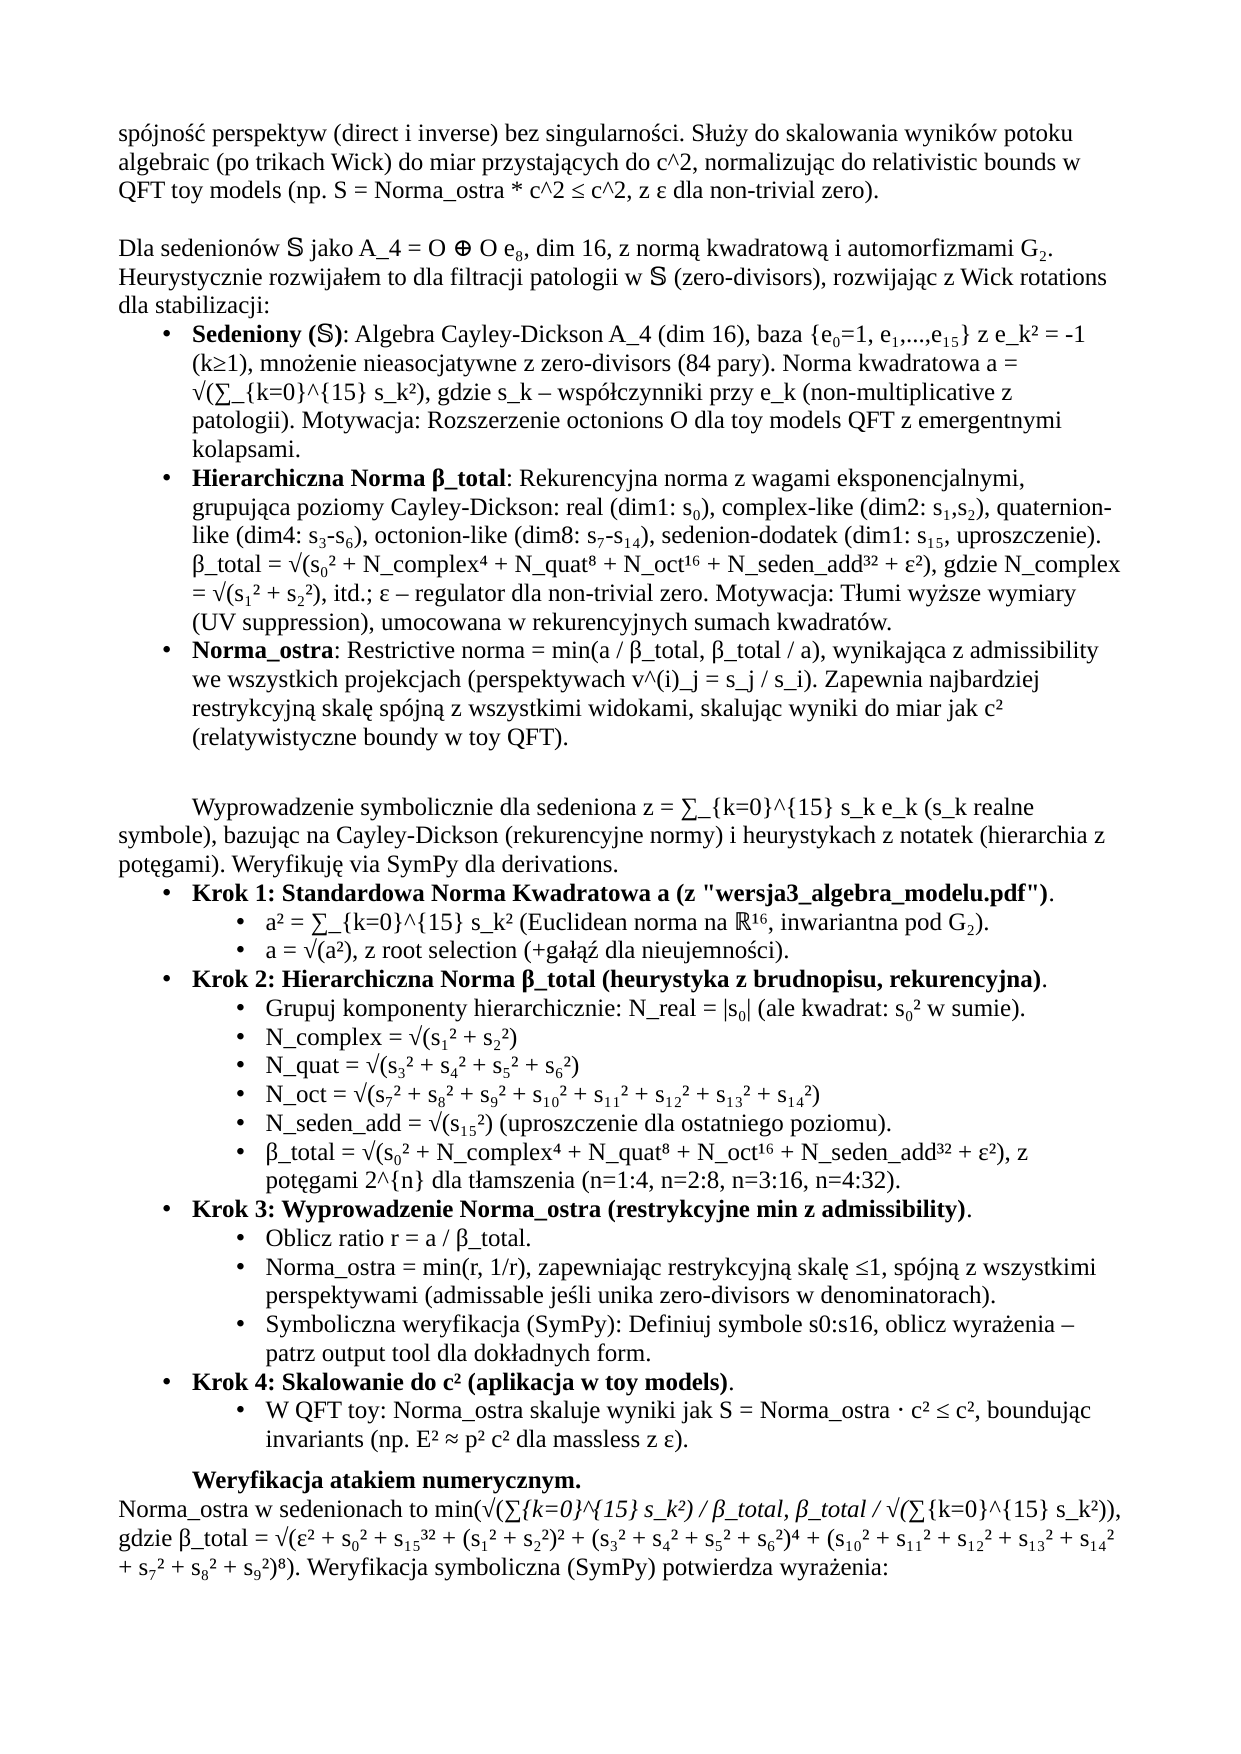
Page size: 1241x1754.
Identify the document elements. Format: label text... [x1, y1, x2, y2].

list N_complex = √(s₁² + s₂²) [236, 1022, 1122, 1051]
text Wyprowadzenie symbolicznie dla sedeniona z = ∑_{k=0}^{15} s_k e_k (s_k realne symbole), bazując na Cayley-Dickson (rekurencyjne normy) i heurystykach z notatek (hierarchia z potęgami). Weryfikuję via SymPy dla derivations. [118, 792, 1122, 878]
text Weryfikacja atakiem numerycznym. [118, 1466, 1122, 1494]
list Norma_ostra = min(r, 1/r), zapewniając restrykcyjną skalę ≤1, spójną z wszystkimi perspektywami (admissable jeśli unika zero-divisors w denominatorach). [236, 1252, 1122, 1309]
text spójność perspektyw (direct i inverse) bez singularności. Służy do skalowania wyników potoku algebraic (po trikach Wick) do miar przystających do c^2, normalizując do relativistic bounds w QFT toy models (np. S = Norma_ostra * c^2 ≤ c^2, z ε dla non-trivial zero). [118, 118, 1122, 204]
list a² = ∑_{k=0}^{15} s_k² (Euclidean norma na ℝ¹⁶, inwariantna pod G₂). [236, 907, 1122, 936]
list Sedeniony (𝕊): Algebra Cayley-Dickson A_4 (dim 16), baza {e₀=1, e₁,...,e₁₅} z e_k² = -1 (k≥1), mnożenie nieasocjatywne z zero-divisors (84 pary). Norma kwadratowa a = √(∑_{k=0}^{15} s_k²), gdzie s_k – współczynniki przy e_k (non-multiplicative z patologii). Motywacja: Rozszerzenie octonions O dla toy models QFT z emergentnymi kolapsami. [162, 319, 1122, 463]
list Symboliczna weryfikacja (SymPy): Definiuj symbole s0:s16, oblicz wyrażenia – patrz output tool dla dokładnych form. [236, 1309, 1122, 1367]
text Dla sedenionów 𝕊 jako A_4 = O ⊕ O e₈, dim 16, z normą kwadratową i automorfizmami G₂. Heurystycznie rozwijałem to dla filtracji patologii w 𝕊 (zero-divisors), rozwijając z Wick rotations dla stabilizacji: [118, 233, 1122, 319]
list β_total = √(s₀² + N_complex⁴ + N_quat⁸ + N_oct¹⁶ + N_seden_add³² + ε²), z potęgami 2^{n} dla tłamszenia (n=1:4, n=2:8, n=3:16, n=4:32). [236, 1137, 1122, 1194]
list Krok 3: Wyprowadzenie Norma_ostra (restrykcyjne min z admissibility). [162, 1194, 1122, 1223]
list Krok 1: Standardowa Norma Kwadratowa a (z "wersja3_algebra_modelu.pdf"). [162, 878, 1122, 907]
list Hierarchiczna Norma β_total: Rekurencyjna norma z wagami eksponencjalnymi, grupująca poziomy Cayley-Dickson: real (dim1: s₀), complex-like (dim2: s₁,s₂), quaternion-like (dim4: s₃-s₆), octonion-like (dim8: s₇-s₁₄), sedenion-dodatek (dim1: s₁₅, uproszczenie). β_total = √(s₀² + N_complex⁴ + N_quat⁸ + N_oct¹⁶ + N_seden_add³² + ε²), gdzie N_complex = √(s₁² + s₂²), itd.; ε – regulator dla non-trivial zero. Motywacja: Tłumi wyższe wymiary (UV suppression), umocowana w rekurencyjnych sumach kwadratów. [162, 463, 1122, 636]
list Krok 4: Skalowanie do c² (aplikacja w toy models). [162, 1367, 1122, 1396]
list Oblicz ratio r = a / β_total. [236, 1223, 1122, 1252]
list Krok 2: Hierarchiczna Norma β_total (heurystyka z brudnopisu, rekurencyjna). [162, 964, 1122, 993]
text Norma_ostra w sedenionach to min(√(∑{k=0}^{15} s_k²) / β_total, β_total / √(∑{k=0}^{15} s_k²)), gdzie β_total = √(ε² + s₀² + s₁₅³² + (s₁² + s₂²)² + (s₃² + s₄² + s₅² + s₆²)⁴ + (s₁₀² + s₁₁² + s₁₂² + s₁₃² + s₁₄² + s₇² + s₈² + s₉²)⁸). Weryfikacja symboliczna (SymPy) potwierdza wyrażenia: [118, 1494, 1122, 1581]
list W QFT toy: Norma_ostra skaluje wyniki jak S = Norma_ostra ⋅ c² ≤ c², boundując invariants (np. E² ≈ p² c² dla massless z ε). [236, 1396, 1122, 1453]
list N_quat = √(s₃² + s₄² + s₅² + s₆²) [236, 1051, 1122, 1079]
list N_seden_add = √(s₁₅²) (uproszczenie dla ostatniego poziomu). [236, 1108, 1122, 1137]
list Grupuj komponenty hierarchicznie: N_real = |s₀| (ale kwadrat: s₀² w sumie). [236, 993, 1122, 1022]
list N_oct = √(s₇² + s₈² + s₉² + s₁₀² + s₁₁² + s₁₂² + s₁₃² + s₁₄²) [236, 1079, 1122, 1108]
list Norma_ostra: Restrictive norma = min(a / β_total, β_total / a), wynikająca z admissibility we wszystkich projekcjach (perspektywach v^(i)_j = s_j / s_i). Zapewnia najbardziej restrykcyjną skalę spójną z wszystkimi widokami, skalując wyniki do miar jak c² (relatywistyczne boundy w toy QFT). [162, 636, 1122, 751]
list a = √(a²), z root selection (+gałąź dla nieujemności). [236, 936, 1122, 964]
